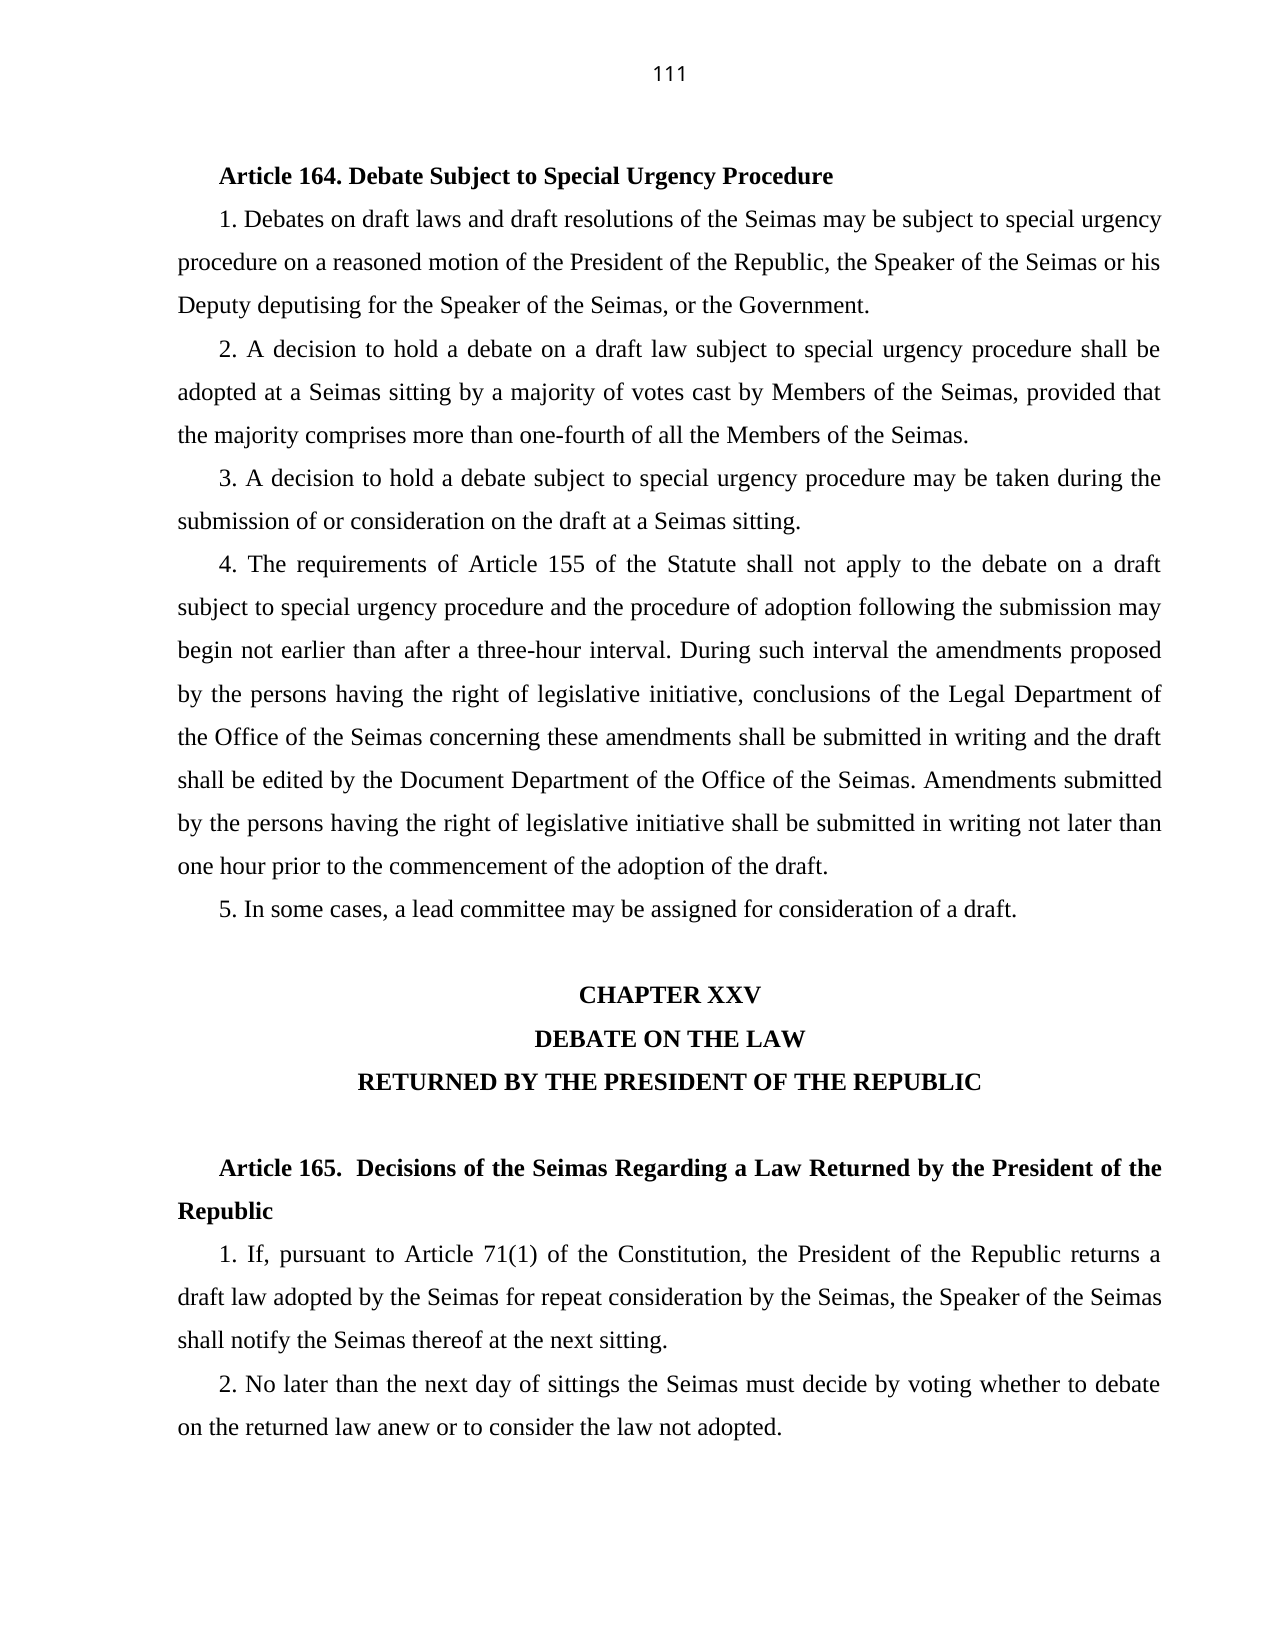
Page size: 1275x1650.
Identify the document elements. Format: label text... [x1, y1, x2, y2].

text Article 164. Debate Subject to Special Urgency Procedure [177, 161, 1163, 190]
text DEBATE ON THE LAW [177, 1024, 1163, 1052]
text 1. Debates on draft laws and draft resolutions of the Seimas may be subject to special urgency procedure on a reasoned motion of the President of the Republic, the Speaker of the Seimas or his Deputy deputising for the Speaker of the Seimas, or the Government. [177, 204, 1163, 319]
text 4. The requirements of Article 155 of the Statute shall not apply to the debate on a draft subject to special urgency procedure and the procedure of adoption following the submission may begin not earlier than after a three-hour interval. During such interval the amendments proposed by the persons having the right of legislative initiative, conclusions of the Legal Department of the Office of the Seimas concerning these amendments shall be submitted in writing and the draft shall be edited by the Document Department of the Office of the Seimas. Amendments submitted by the persons having the right of legislative initiative shall be submitted in writing not later than one hour prior to the commencement of the adoption of the draft. [177, 549, 1163, 880]
text 5. In some cases, a lead committee may be assigned for consideration of a draft. [177, 894, 1163, 923]
text 2. A decision to hold a debate on a draft law subject to special urgency procedure shall be adopted at a Seimas sitting by a majority of votes cast by Members of the Seimas, provided that the majority comprises more than one-fourth of all the Members of the Seimas. [177, 334, 1163, 449]
text Chapter XXV [177, 981, 1163, 1009]
text RETURNED BY THE PRESIDENT OF THE REPUBLIC [177, 1067, 1163, 1096]
text 3. A decision to hold a debate subject to special urgency procedure may be taken during the submission of or consideration on the draft at a Seimas sitting. [177, 463, 1163, 535]
text 2. No later than the next day of sittings the Seimas must decide by voting whether to debate on the returned law anew or to consider the law not adopted. [177, 1369, 1163, 1441]
text 1. If, pursuant to Article 71(1) of the Constitution, the President of the Republic returns a draft law adopted by the Seimas for repeat consideration by the Seimas, the Speaker of the Seimas shall notify the Seimas thereof at the next sitting. [177, 1239, 1163, 1354]
text Article 165. Decisions of the Seimas Regarding a Law Returned by the President of the Republic [177, 1153, 1163, 1225]
